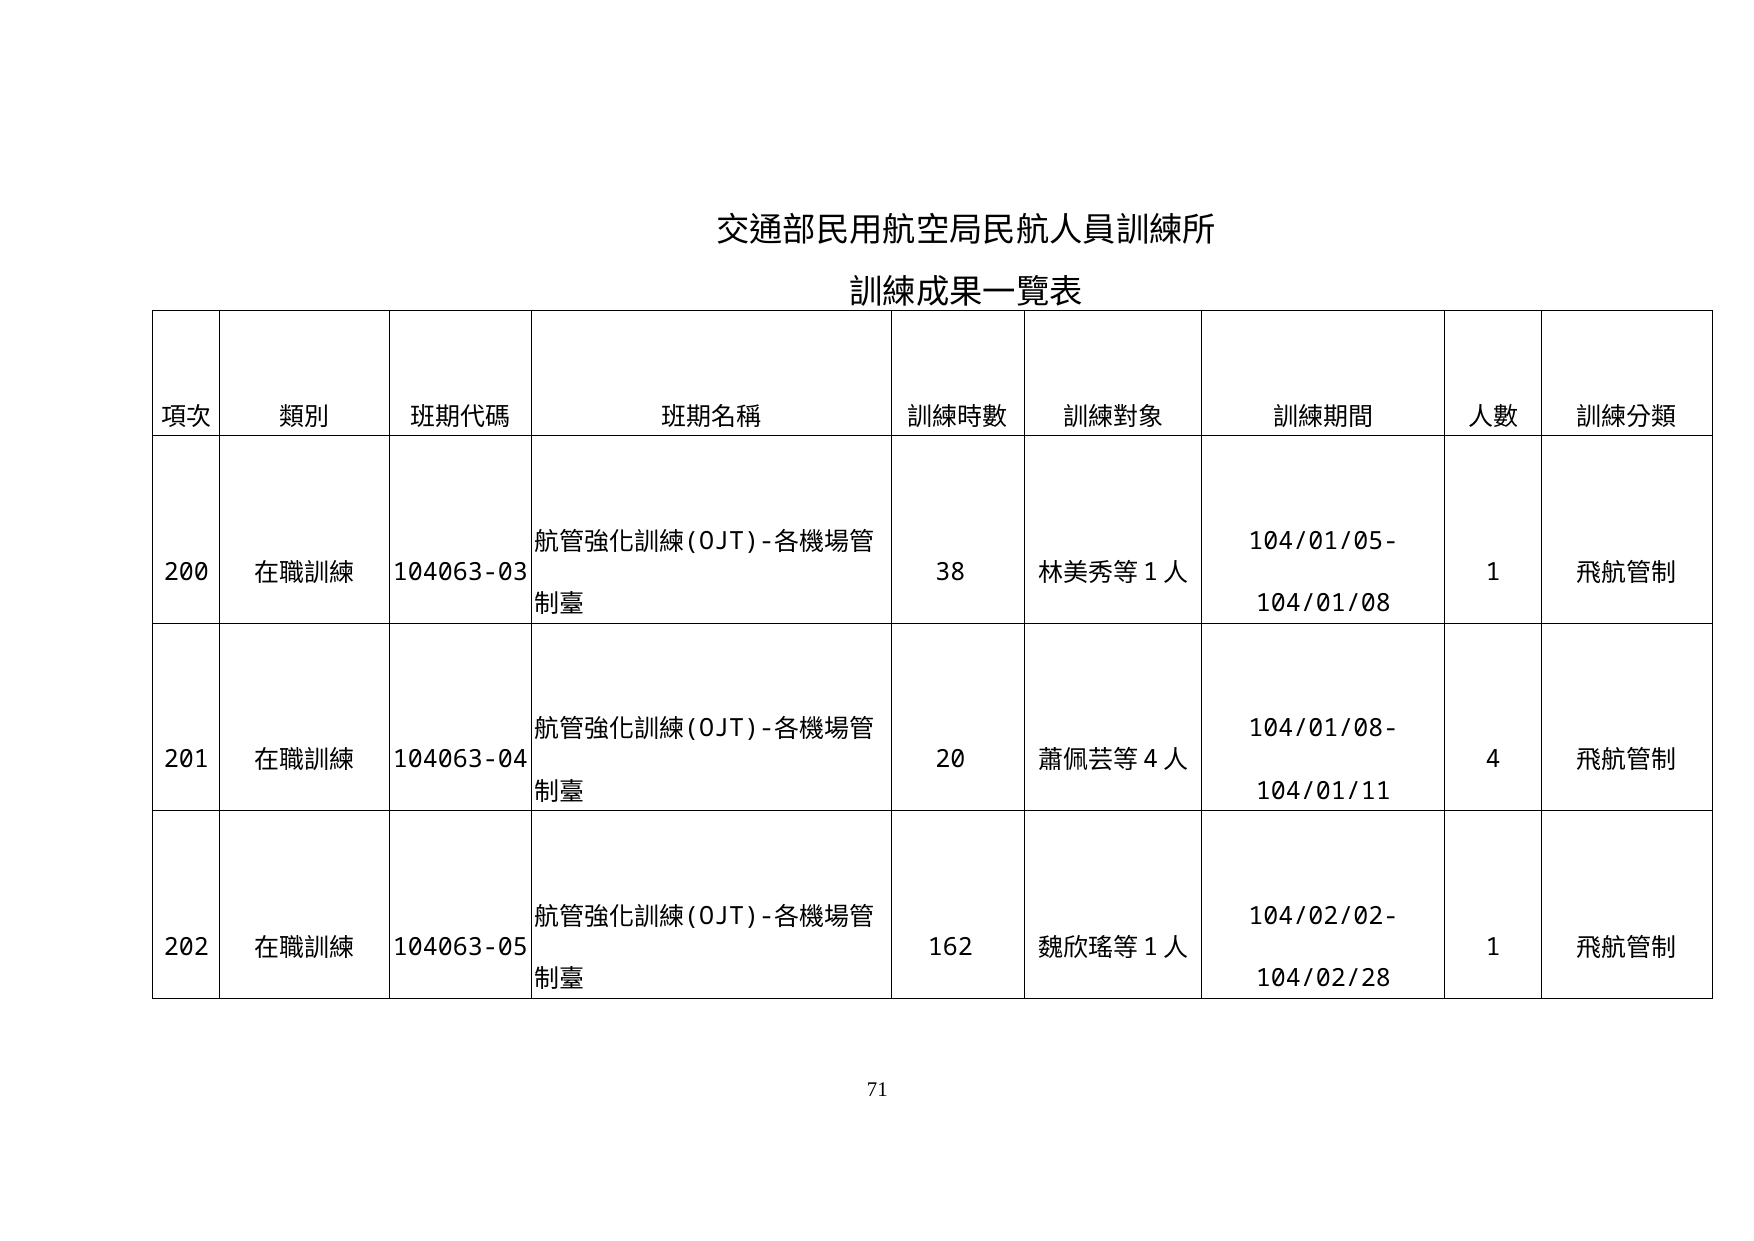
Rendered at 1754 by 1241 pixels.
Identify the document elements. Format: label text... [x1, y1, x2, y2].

table_cell [153, 248, 219, 310]
table_cell 4 [1445, 624, 1541, 810]
table_cell 人數 [1445, 311, 1541, 435]
table_cell 班期代碼 [390, 311, 531, 435]
table_cell 航管強化訓練(OJT)-各機場管制臺 [532, 624, 891, 810]
table_cell 1 [1445, 436, 1541, 623]
table_cell 魏欣瑤等1人 [1025, 811, 1201, 998]
table_cell 訓練成果一覽表 [220, 248, 1712, 310]
table_cell 104/02/02-104/02/28 [1202, 811, 1444, 998]
table_cell 201 [153, 624, 219, 810]
table_cell 訓練對象 [1025, 311, 1201, 435]
table_cell 訓練時數 [892, 311, 1024, 435]
table_cell 162 [892, 811, 1024, 998]
table_cell 104063-04 [390, 624, 531, 810]
table_cell 在職訓練 [220, 811, 389, 998]
table_cell 飛航管制 [1542, 624, 1712, 810]
table_cell 202 [153, 811, 219, 998]
table_header [153, 185, 219, 248]
table_cell 104/01/05-104/01/08 [1202, 436, 1444, 623]
table_cell 項次 [153, 311, 219, 435]
table_cell 林美秀等1人 [1025, 436, 1201, 623]
table_cell 200 [153, 436, 219, 623]
table_cell 1 [1445, 811, 1541, 998]
table_cell 訓練分類 [1542, 311, 1712, 435]
table_cell 104063-03 [390, 436, 531, 623]
table_cell 在職訓練 [220, 436, 389, 623]
table_cell 飛航管制 [1542, 811, 1712, 998]
table_cell 航管強化訓練(OJT)-各機場管制臺 [532, 436, 891, 623]
table_cell 航管強化訓練(OJT)-各機場管制臺 [532, 811, 891, 998]
table_cell 20 [892, 624, 1024, 810]
table_cell 訓練期間 [1202, 311, 1444, 435]
table_cell 飛航管制 [1542, 436, 1712, 623]
table_cell 104/01/08-104/01/11 [1202, 624, 1444, 810]
table_cell 蕭佩芸等4人 [1025, 624, 1201, 810]
table_cell 班期名稱 [532, 311, 891, 435]
table_cell 類別 [220, 311, 389, 435]
table_cell 104063-05 [390, 811, 531, 998]
table_header 交通部民用航空局民航人員訓練所 [220, 185, 1712, 248]
table_cell 38 [892, 436, 1024, 623]
table_cell 在職訓練 [220, 624, 389, 810]
